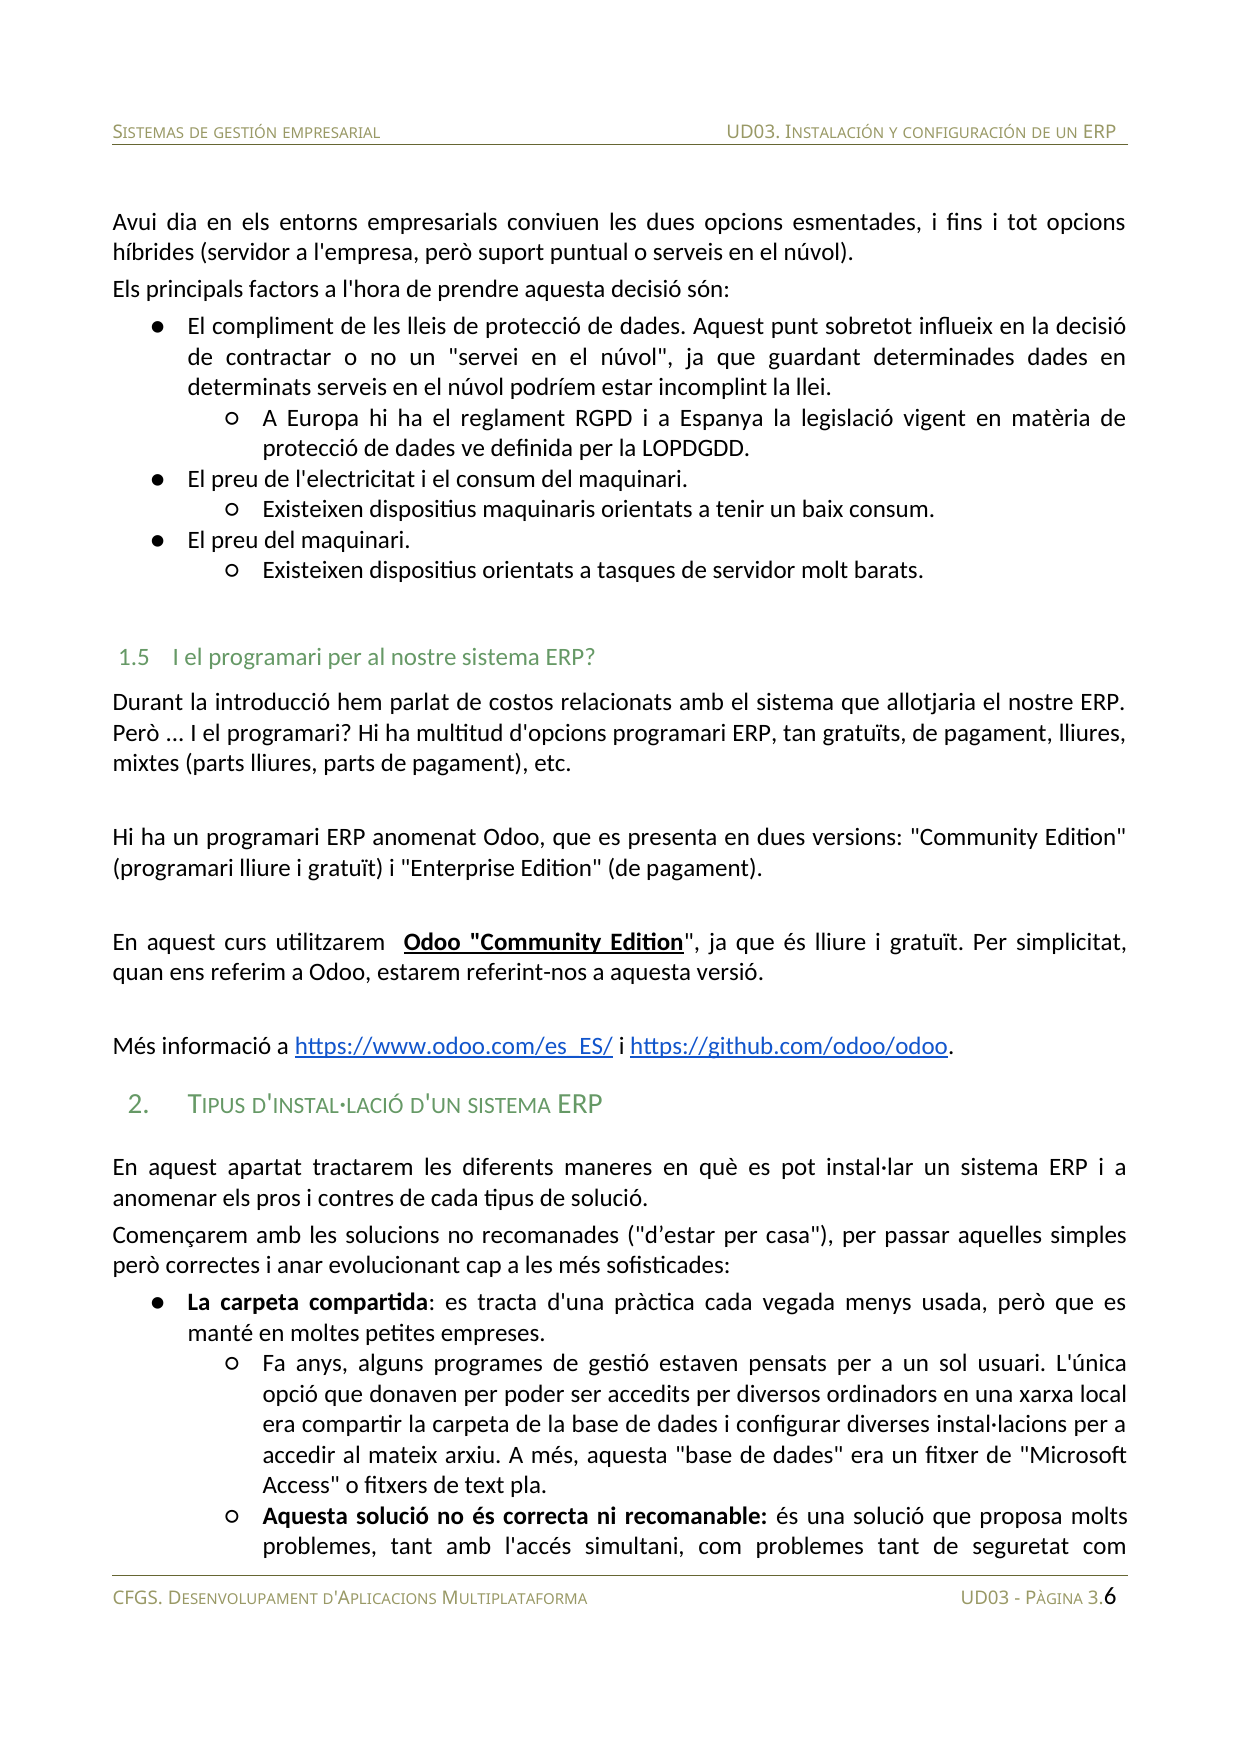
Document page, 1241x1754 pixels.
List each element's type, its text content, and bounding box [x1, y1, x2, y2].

list Existeixen dispositius maquinaris orientats a tenir un baix consum. [225, 494, 1128, 524]
text Durant la introducció hem parlat de costos relacionats amb el sistema que allotjaria el nostre ERP. Però ... I el programari? Hi ha multitud d'opcions programari ERP, tan gratuïts, de pagament, lliures, mixtes (parts lliures, parts de pagament), etc. [112, 686, 1128, 778]
list A Europa hi ha el reglament RGPD i a Espanya la legislació vigent en matèria de protecció de dades ve definida per la LOPDGDD. [225, 402, 1128, 463]
list Fa anys, alguns programes de gestió estaven pensats per a un sol usuari. L'única opció que donaven per poder ser accedits per diversos ordinadors en una xarxa local era compartir la carpeta de la base de dades i configurar diverses instal·lacions per a accedir al mateix arxiu. A més, aquesta "base de dades" era un fitxer de "Microsoft Access" o fitxers de text pla. [225, 1347, 1128, 1500]
text Començarem amb les solucions no recomanades ("d’estar per casa"), per passar aquelles simples però correctes i anar evolucionant cap a les més sofisticades: [112, 1219, 1128, 1280]
text Els principals factors a l'hora de prendre aquesta decisió són: [112, 273, 1128, 304]
text En aquest curs utilitzarem Odoo "Community Edition", ja que és lliure i gratuït. Per simplicitat, quan ens referim a Odoo, estarem referint-nos a aquesta versió. [112, 926, 1128, 987]
subtitle Tipus d'instal·lació d'un sistema ERP [150, 1086, 1128, 1121]
list El preu de l'electricitat i el consum del maquinari. [150, 463, 1128, 494]
text Avui dia en els entorns empresarials conviuen les dues opcions esmentades, i fins i tot opcions híbrides (servidor a l'empresa, però suport puntual o serveis en el núvol). [112, 206, 1128, 267]
subtitle I el programari per al nostre sistema ERP? [112, 641, 1128, 672]
list La carpeta compartida: es tracta d'una pràctica cada vegada menys usada, però que es manté en moltes petites empreses. [150, 1286, 1128, 1347]
list El compliment de les lleis de protecció de dades. Aquest punt sobretot influeix en la decisió de contractar o no un "servei en el núvol", ja que guardant determinades dades en determinats serveis en el núvol podríem estar incomplint la llei. [150, 311, 1128, 402]
list Aquesta solució no és correcta ni recomanable: és una solució que proposa molts problemes, tant amb l'accés simultani, com problemes tant de seguretat com [225, 1500, 1128, 1561]
text En aquest apartat tractarem les diferents maneres en què es pot instal·lar un sistema ERP i a anomenar els pros i contres de cada tipus de solució. [112, 1151, 1128, 1212]
text Més informació a https://www.odoo.com/es_ES/ i https://github.com/odoo/odoo. [112, 1030, 1128, 1061]
text Hi ha un programari ERP anomenat Odoo, que es presenta en dues versions: "Community Edition" (programari lliure i gratuït) i "Enterprise Edition" (de pagament). [112, 821, 1128, 882]
list El preu del maquinari. [150, 524, 1128, 555]
list Existeixen dispositius orientats a tasques de servidor molt barats. [225, 555, 1128, 585]
